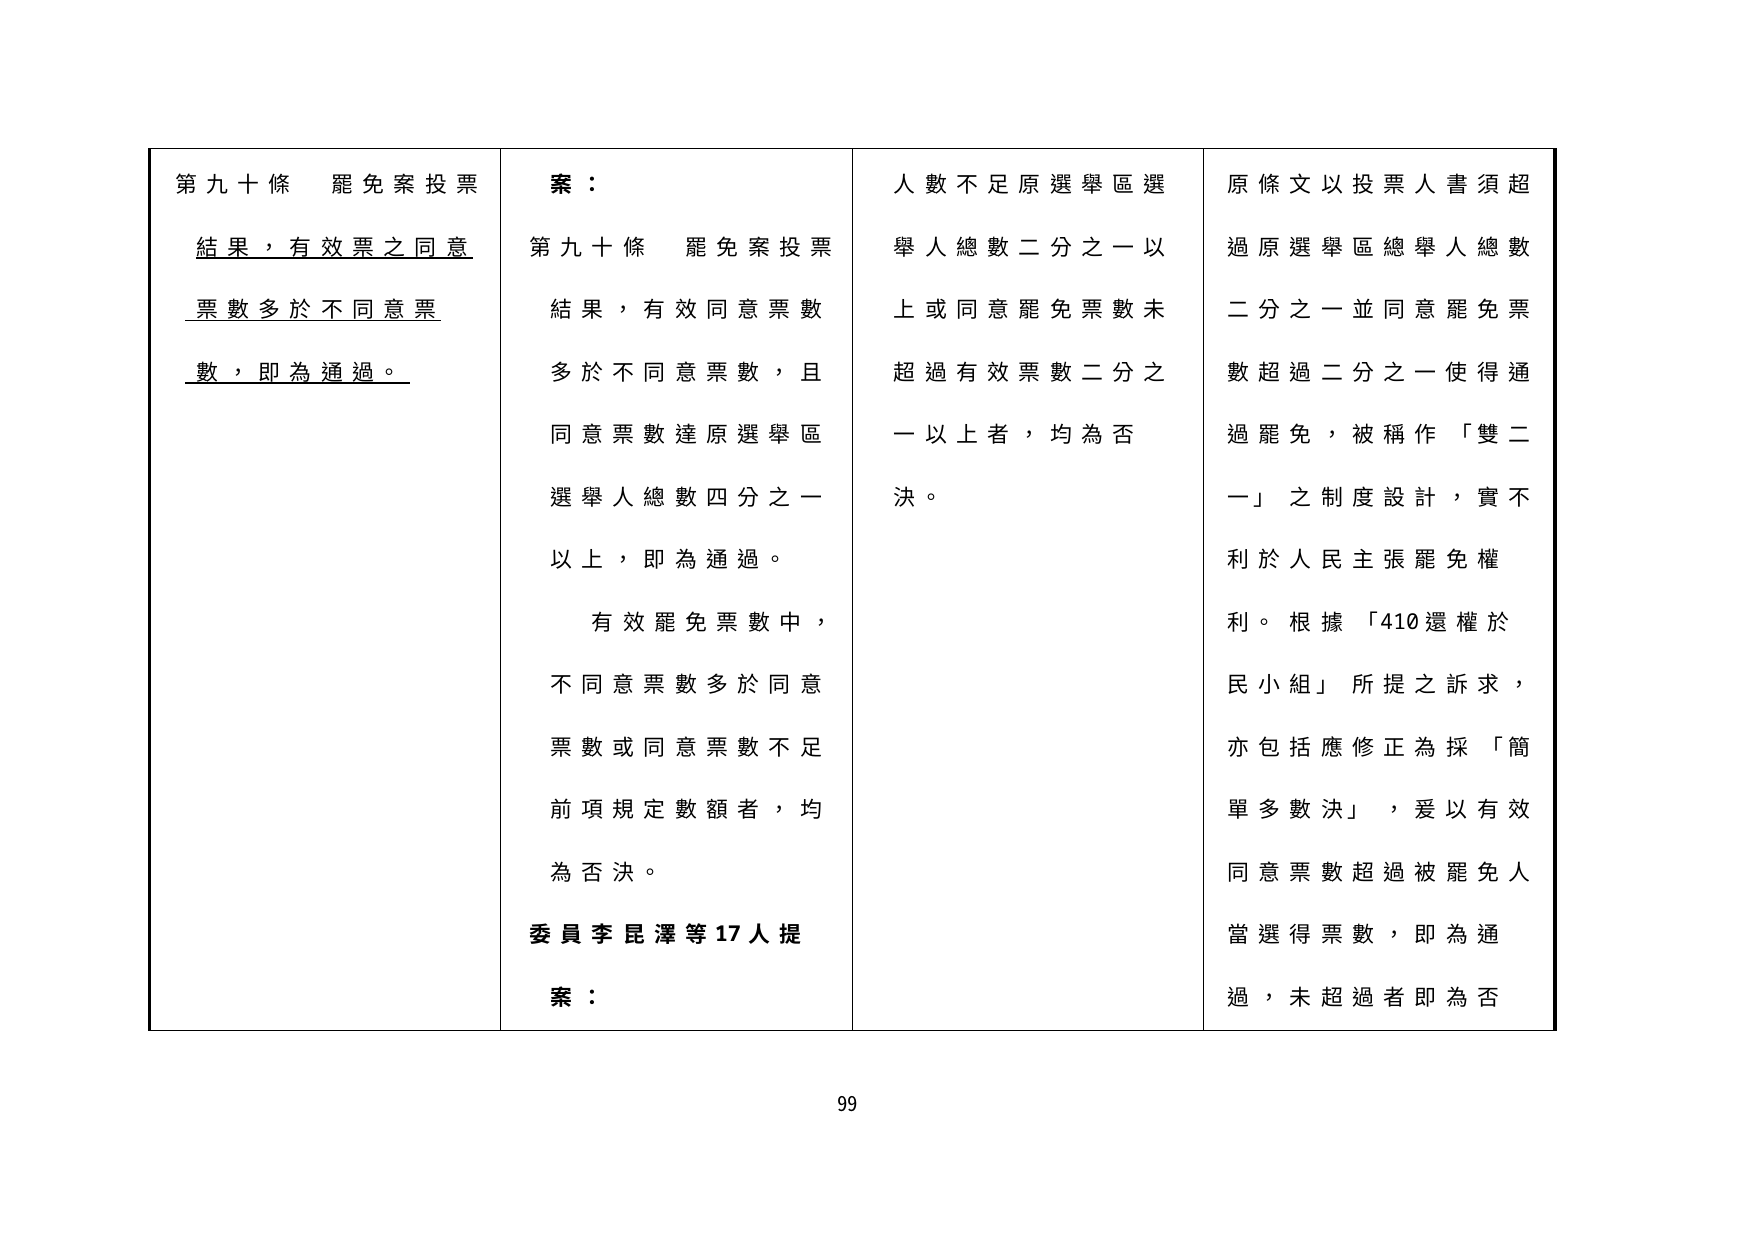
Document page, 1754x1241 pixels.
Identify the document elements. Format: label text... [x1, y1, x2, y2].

table_cell 原條文以投票人書須超過原選舉區總舉人總數二分之一並同意罷免票數超過二分之一使得通過罷免，被稱作「雙二一」之制度設計，實不利於人民主張罷免權利。根據「410還權於民小組」所提之訴求，亦包括應修正為採「簡單多數決」，爰以有效同意票數超過被罷免人當選得票數，即為通過，未超過者即為否 [1204, 149, 1553, 1030]
table_cell 案： 第九十條 罷免案投票結果，有效同意票數多於不同意票數，且同意票數達原選舉區選舉人總數四分之一以上，即為通過。 有效罷免票數中，不同意票數多於同意票數或同意票數不足前項規定數額者，均為否決。 委員李昆澤等17人提案： [501, 149, 852, 1030]
table_cell 第九十條 罷免案投票結果，有效票之同意票數多於不同意票數，即為通過。 [151, 149, 500, 1030]
table_cell 人數不足原選舉區選舉人總數二分之一以上或同意罷免票數未超過有效票數二分之一以上者，均為否決。 [853, 149, 1203, 1030]
